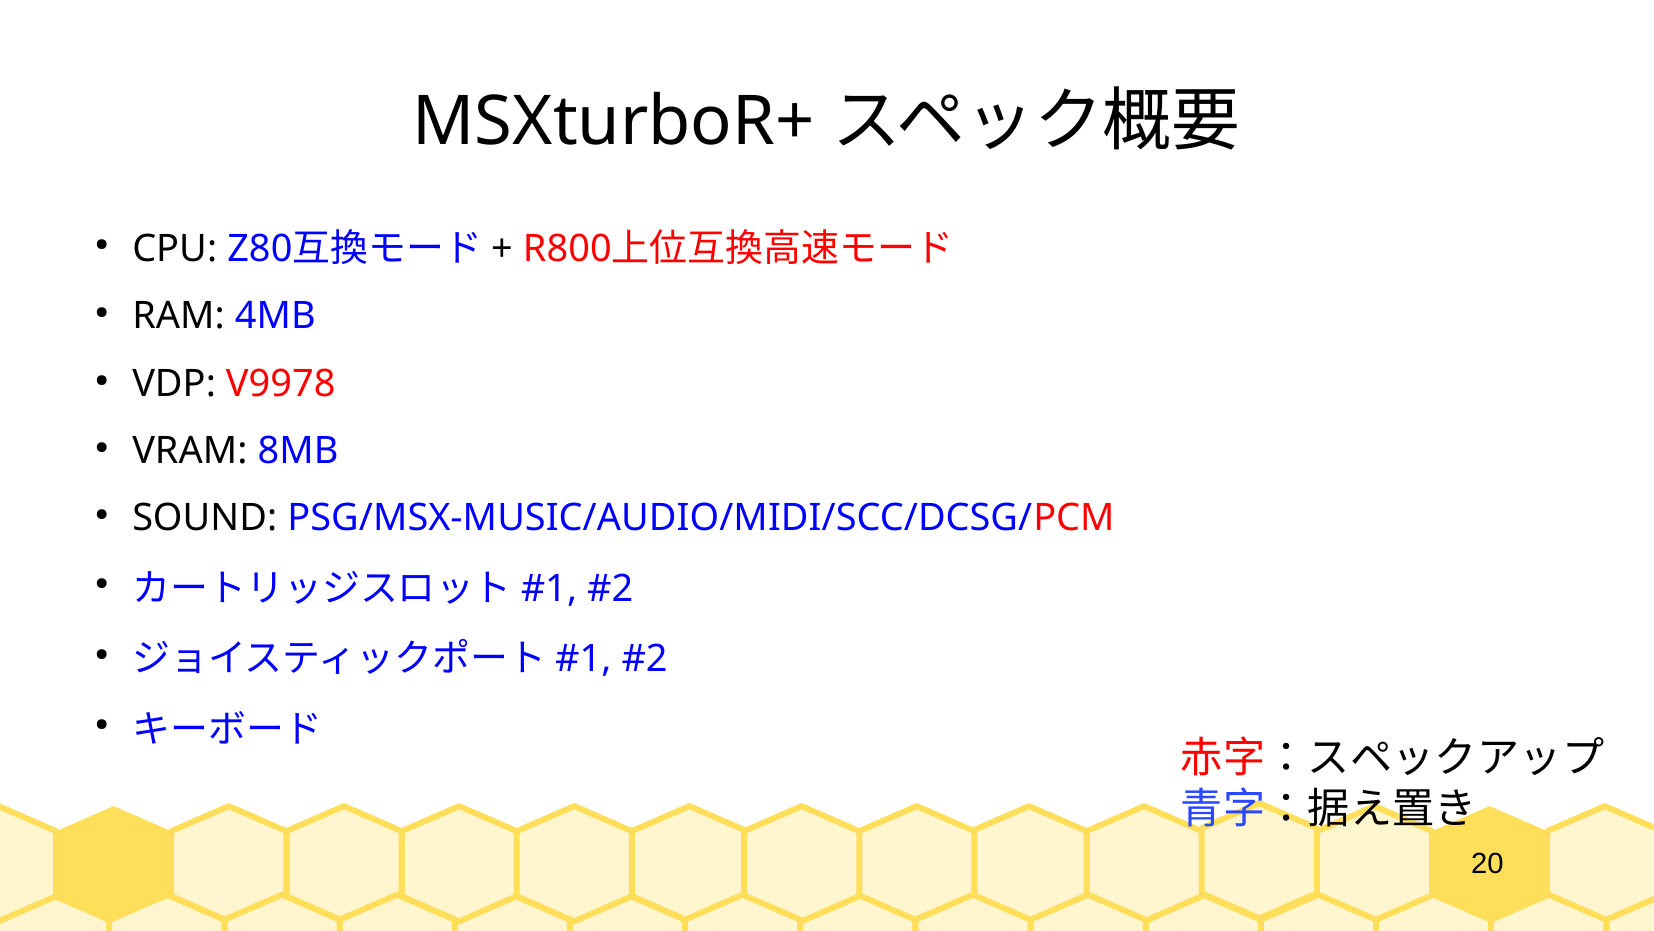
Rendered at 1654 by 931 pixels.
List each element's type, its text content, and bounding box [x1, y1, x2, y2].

list CPU: Z80互換モード + R800上位互換高速モード RAM: 4MB VDP: V9978 VRAM: 8MB SOUND: PSG/MSX-MUSIC/AUDIO/MIDI/SCC/DCSG/PCM カートリッジスロット #1, #2 ジョイスティックポート #1, #2 キーボード [82, 217, 1571, 758]
picture [1151, 708, 1623, 857]
title MSXturboR+ スペック概要 [82, 37, 1571, 193]
